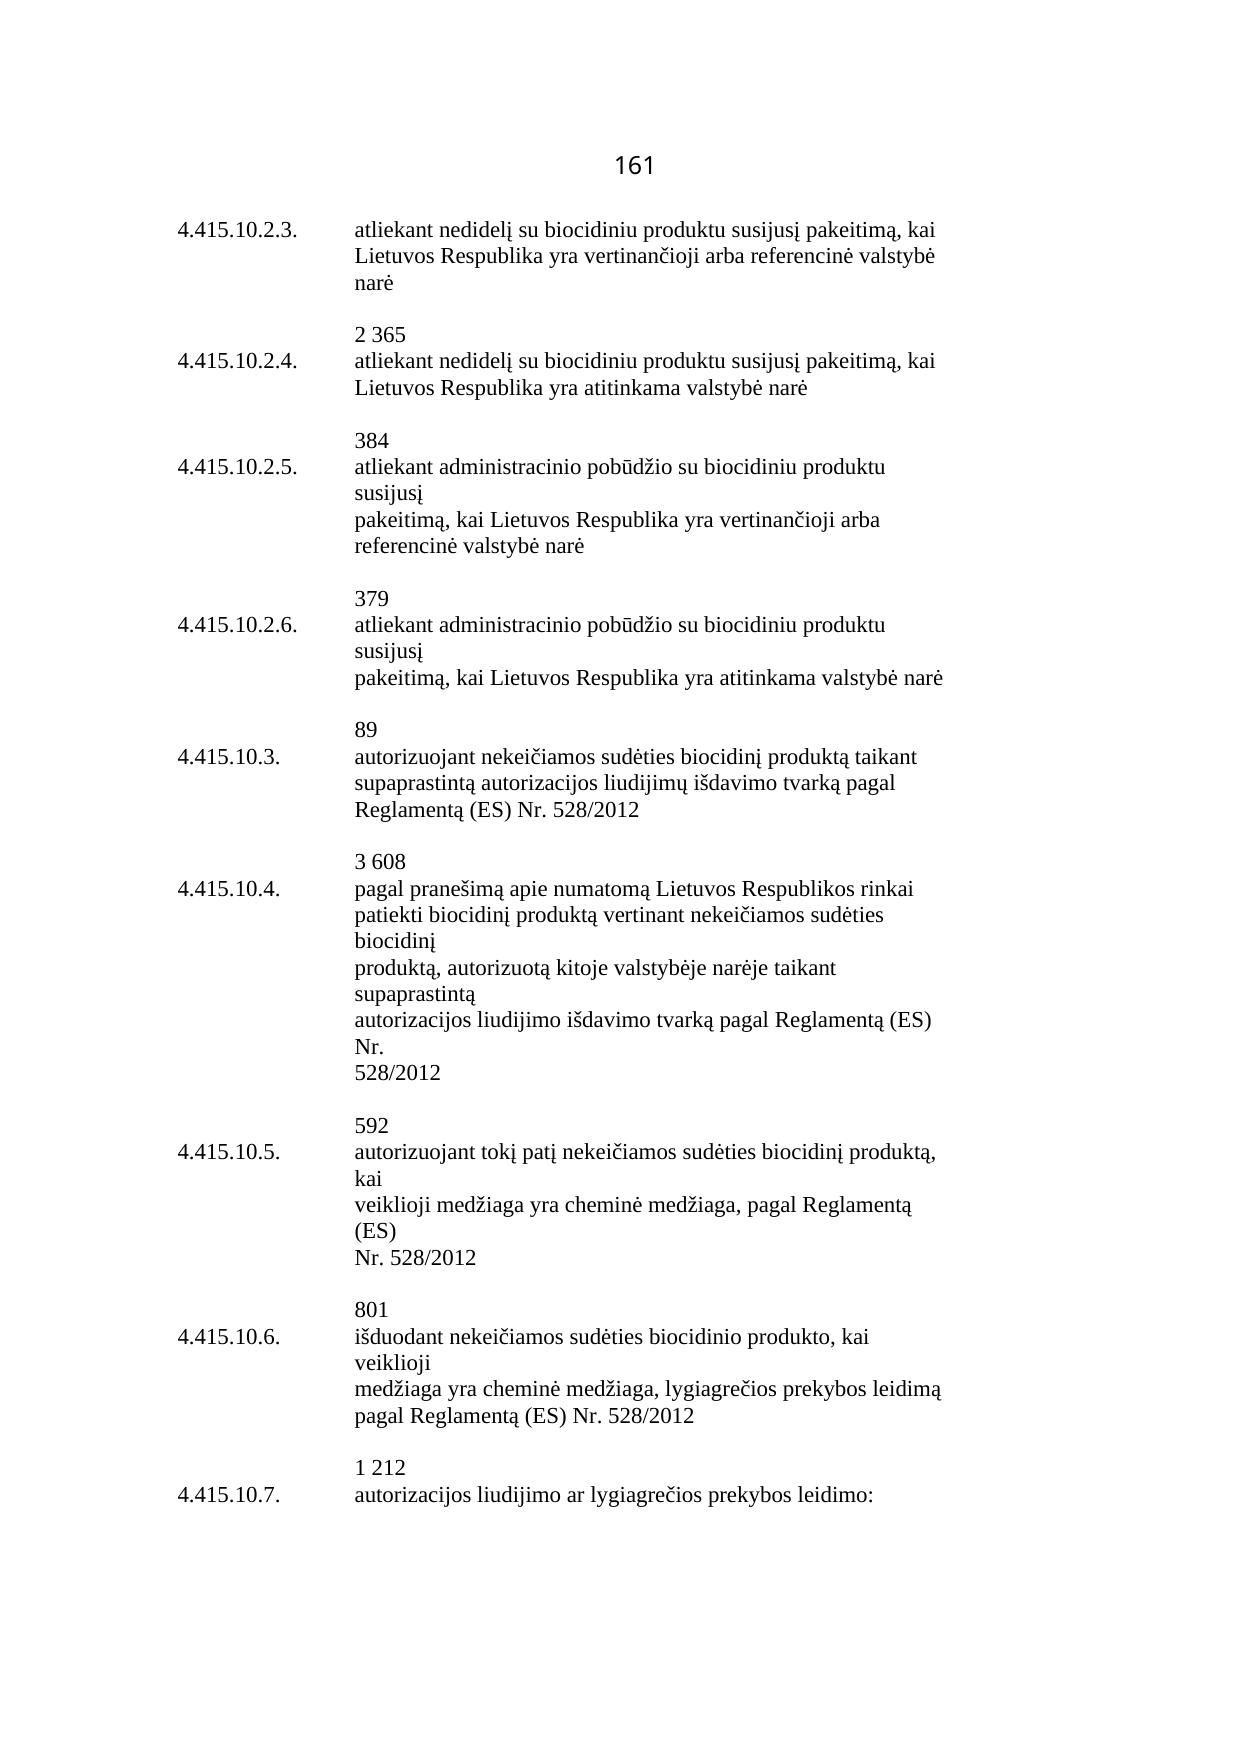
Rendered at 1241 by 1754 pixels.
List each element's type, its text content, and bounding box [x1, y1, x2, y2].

text 4.415.10.4. pagal pranešimą apie numatomą Lietuvos Respublikos rinkai [177, 875, 945, 901]
text Nr. 528/2012 801 [354, 1244, 945, 1323]
text Lietuvos Respublika yra vertinančioji arba referencinė valstybė [354, 242, 945, 268]
text Lietuvos Respublika yra atitinkama valstybė narė 384 [354, 374, 945, 453]
text 4.415.10.6. išduodant nekeičiamos sudėties biocidinio produkto, kai veiklioji [177, 1323, 945, 1375]
text autorizacijos liudijimo išdavimo tvarką pagal Reglamentą (ES) Nr. [354, 1006, 945, 1059]
text Reglamentą (ES) Nr. 528/2012 3 608 [354, 796, 945, 875]
text 4.415.10.5. autorizuojant tokį patį nekeičiamos sudėties biocidinį produktą, kai [177, 1138, 945, 1191]
text narė 2 365 [354, 268, 945, 348]
text 4.415.10.7. autorizacijos liudijimo ar lygiagrečios prekybos leidimo: [177, 1481, 945, 1533]
text 4.415.10.3. autorizuojant nekeičiamos sudėties biocidinį produktą taikant [177, 743, 945, 769]
text 528/2012 592 [354, 1059, 945, 1138]
text produktą, autorizuotą kitoje valstybėje narėje taikant supaprastintą [354, 954, 945, 1006]
text 4.415.10.2.3. atliekant nedidelį su biocidiniu produktu susijusį pakeitimą, kai [177, 216, 945, 242]
text patiekti biocidinį produktą vertinant nekeičiamos sudėties biocidinį [354, 901, 945, 954]
text referencinė valstybė narė 379 [354, 532, 945, 611]
text medžiaga yra cheminė medžiaga, lygiagrečios prekybos leidimą [354, 1375, 945, 1402]
text 4.415.10.2.5. atliekant administracinio pobūdžio su biocidiniu produktu susijusį [177, 453, 945, 506]
text pakeitimą, kai Lietuvos Respublika yra atitinkama valstybė narė 89 [354, 664, 945, 743]
text pakeitimą, kai Lietuvos Respublika yra vertinančioji arba [354, 506, 945, 532]
text veiklioji medžiaga yra cheminė medžiaga, pagal Reglamentą (ES) [354, 1191, 945, 1244]
text 4.415.10.2.4. atliekant nedidelį su biocidiniu produktu susijusį pakeitimą, kai [177, 348, 945, 374]
text supaprastintą autorizacijos liudijimų išdavimo tvarką pagal [354, 769, 945, 796]
text 4.415.10.2.6. atliekant administracinio pobūdžio su biocidiniu produktu susijusį [177, 611, 945, 664]
text pagal Reglamentą (ES) Nr. 528/2012 1 212 [354, 1402, 945, 1481]
